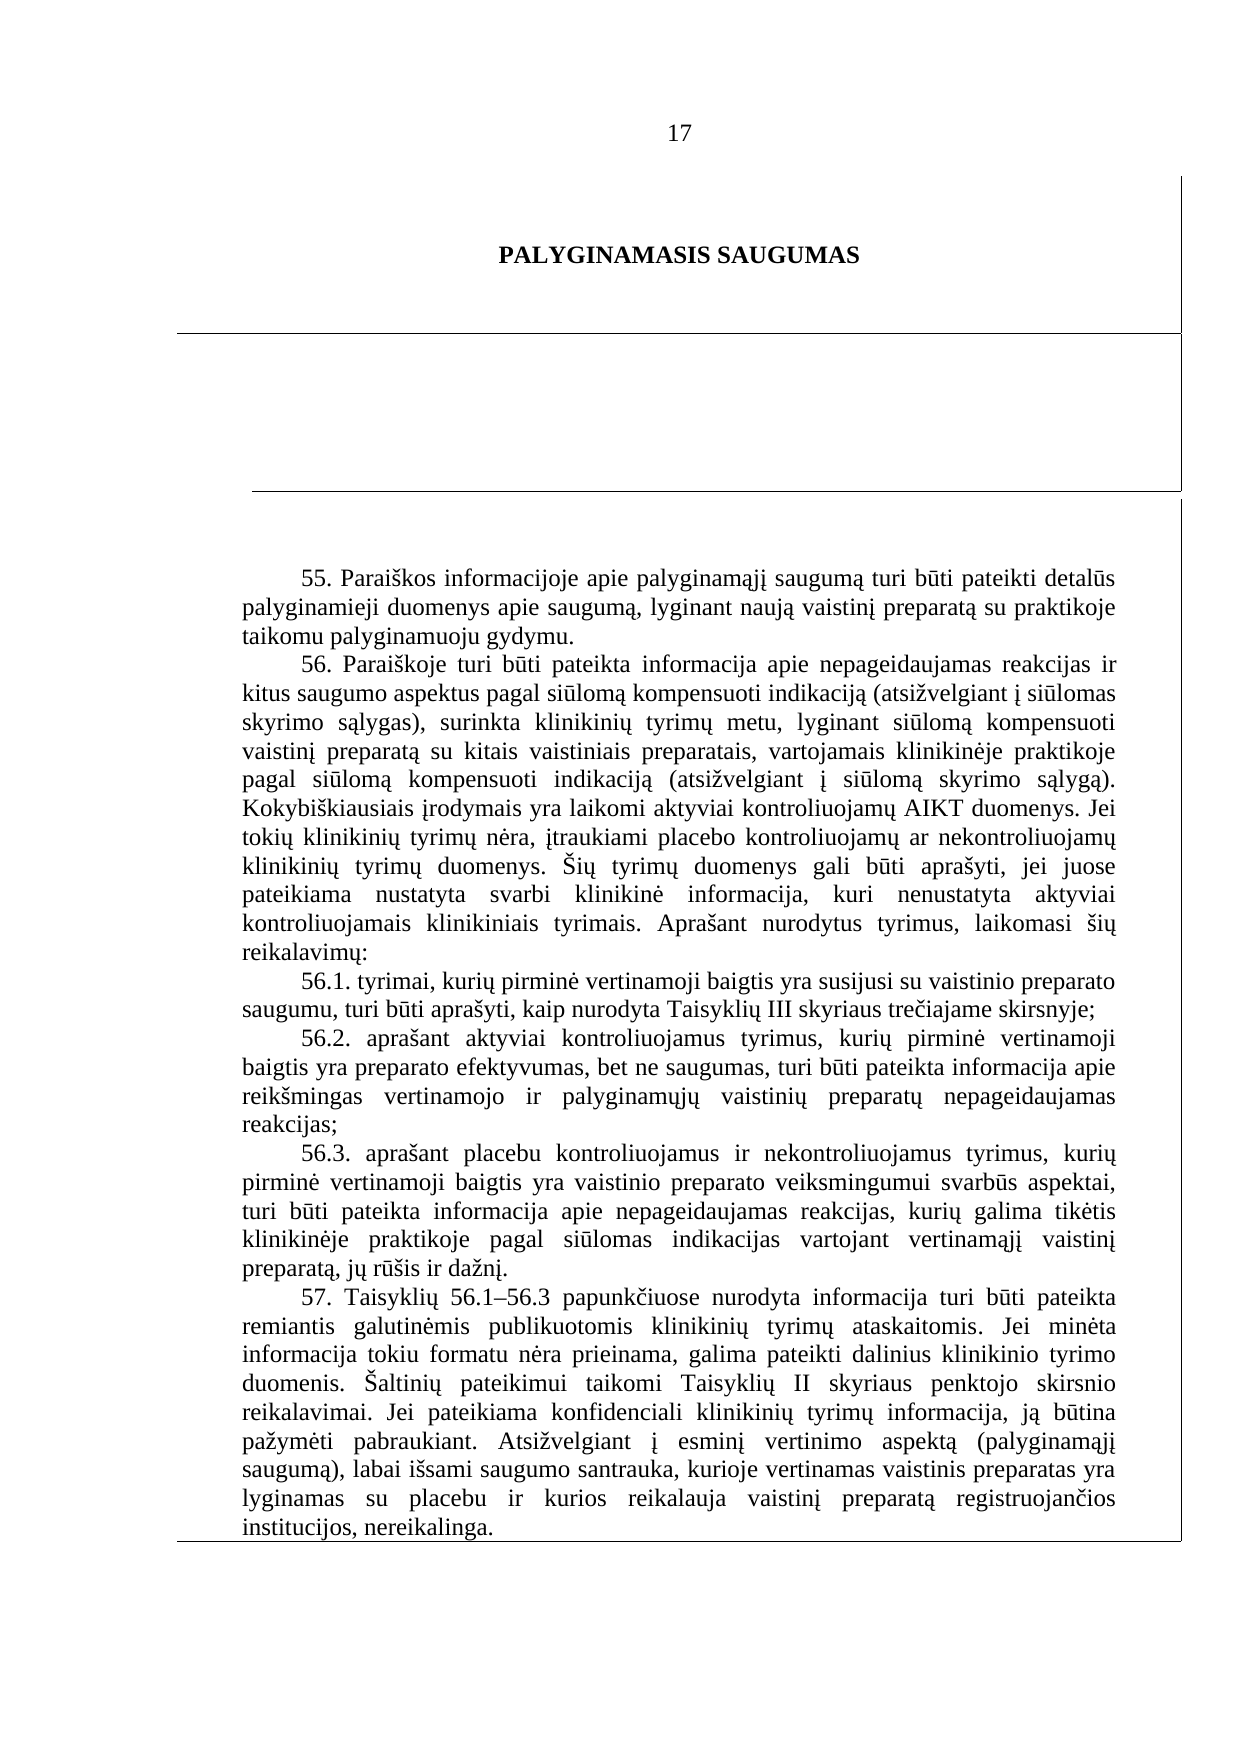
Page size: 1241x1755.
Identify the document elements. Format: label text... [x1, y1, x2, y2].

text 55. Paraiškos informacijoje apie palyginamąjį saugumą turi būti pateikti detalūs palyginamieji duomenys apie saugumą, lyginant naują vaistinį preparatą su praktikoje taikomu palyginamuoju gydymu. [177, 499, 1181, 649]
text 56.1. tyrimai, kurių pirminė vertinamoji baigtis yra susijusi su vaistinio preparato saugumu, turi būti aprašyti, kaip nurodyta Taisyklių III skyriaus trečiajame skirsnyje; [177, 966, 1181, 1023]
text 56.2. aprašant aktyviai kontroliuojamus tyrimus, kurių pirminė vertinamoji baigtis yra preparato efektyvumas, bet ne saugumas, turi būti pateikta informacija apie reikšmingas vertinamojo ir palyginamųjų vaistinių preparatų nepageidaujamas reakcijas; [177, 1023, 1181, 1138]
text 57. Taisyklių 56.1–56.3 papunkčiuose nurodyta informacija turi būti pateikta remiantis galutinėmis publikuotomis klinikinių tyrimų ataskaitomis. Jei minėta informacija tokiu formatu nėra prieinama, galima pateikti dalinius klinikinio tyrimo duomenis. Šaltinių pateikimui taikomi Taisyklių II skyriaus penktojo skirsnio reikalavimai. Jei pateikiama konfidenciali klinikinių tyrimų informacija, ją būtina pažymėti pabraukiant. Atsižvelgiant į esminį vertinimo aspektą (palyginamąjį saugumą), labai išsami saugumo santrauka, kurioje vertinamas vaistinis preparatas yra lyginamas su placebu ir kurios reikalauja vaistinį preparatą registruojančios institucijos, nereikalinga. [177, 1282, 1181, 1541]
text PALYGINAMASIS SAUGUMAS [177, 176, 1181, 333]
text 56.3. aprašant placebu kontroliuojamus ir nekontroliuojamus tyrimus, kurių pirminė vertinamoji baigtis yra vaistinio preparato veiksmingumui svarbūs aspektai, turi būti pateikta informacija apie nepageidaujamas reakcijas, kurių galima tikėtis klinikinėje praktikoje pagal siūlomas indikacijas vartojant vertinamąjį vaistinį preparatą, jų rūšis ir dažnį. [177, 1138, 1181, 1282]
text 56. Paraiškoje turi būti pateikta informacija apie nepageidaujamas reakcijas ir kitus saugumo aspektus pagal siūlomą kompensuoti indikaciją (atsižvelgiant į siūlomas skyrimo sąlygas), surinkta klinikinių tyrimų metu, lyginant siūlomą kompensuoti vaistinį preparatą su kitais vaistiniais preparatais, vartojamais klinikinėje praktikoje pagal siūlomą kompensuoti indikaciją (atsižvelgiant į siūlomą skyrimo sąlygą). Kokybiškiausiais įrodymais yra laikomi aktyviai kontroliuojamų AIKT duomenys. Jei tokių klinikinių tyrimų nėra, įtraukiami placebo kontroliuojamų ar nekontroliuojamų klinikinių tyrimų duomenys. Šių tyrimų duomenys gali būti aprašyti, jei juose pateikiama nustatyta svarbi klinikinė informacija, kuri nenustatyta aktyviai kontroliuojamais klinikiniais tyrimais. Aprašant nurodytus tyrimus, laikomasi šių reikalavimų: [177, 649, 1181, 966]
